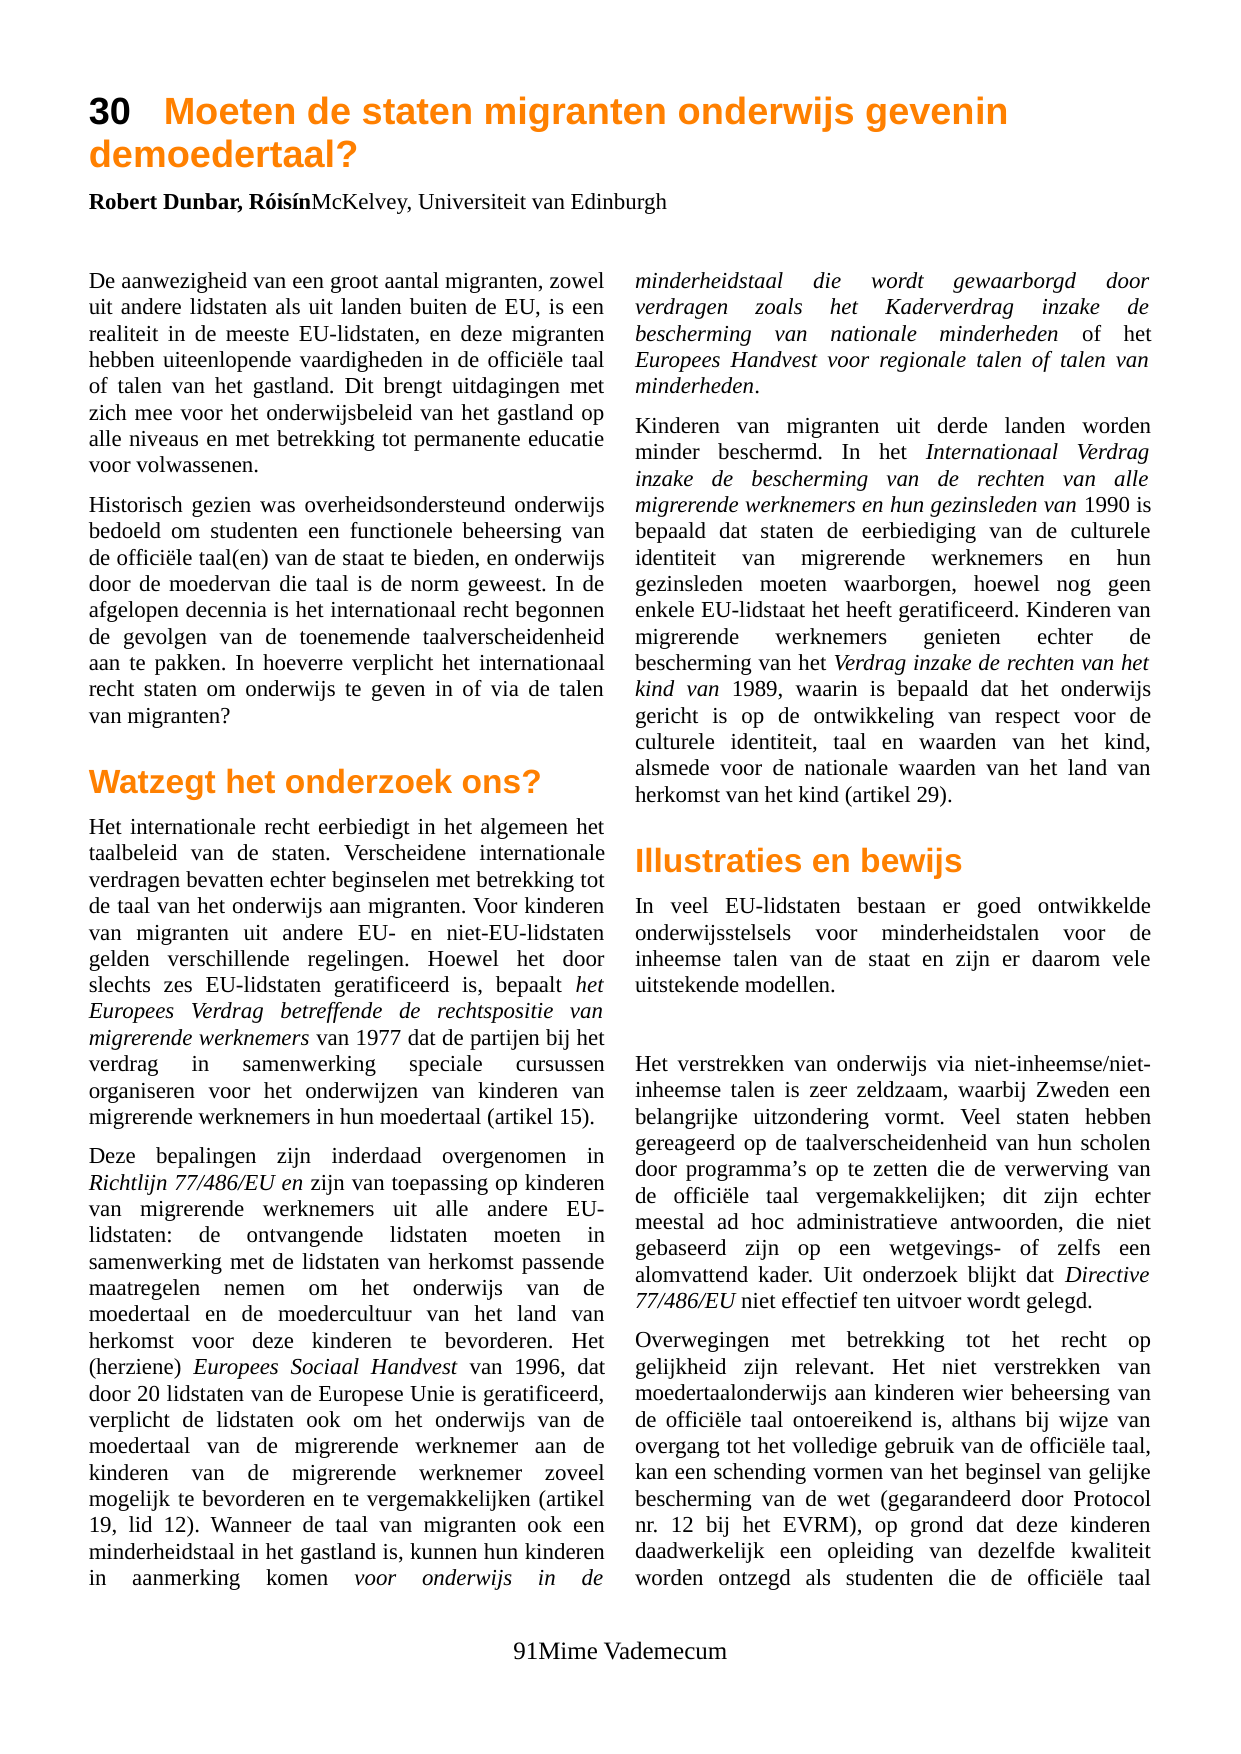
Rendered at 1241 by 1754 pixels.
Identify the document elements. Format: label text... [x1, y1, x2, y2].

text minderheidstaal die wordt gewaarborgd door verdragen zoals het Kaderverdrag inzake de bescherming van nationale minderheden of het Europees Handvest voor regionale talen of talen van minderheden. [635, 267, 1152, 399]
text Het internationale recht eerbiedigt in het algemeen het taalbeleid van de staten. Verscheidene internationale verdragen bevatten echter beginselen met betrekking tot de taal van het onderwijs aan migranten. Voor kinderen van migranten uit andere EU- en niet-EU-lidstaten gelden verschillende regelingen. Hoewel het door slechts zes EU-lidstaten geratificeerd is, bepaalt het Europees Verdrag betreffende de rechtspositie van migrerende werknemers van 1977 dat de partijen bij het verdrag in samenwerking speciale cursussen organiseren voor het onderwijzen van kinderen van migrerende werknemers in hun moedertaal (artikel 15). [88, 813, 605, 1129]
text In veel EU-lidstaten bestaan er goed ontwikkelde onderwijsstelsels voor minderheidstalen voor de inheemse talen van de staat en zijn er daarom vele uitstekende modellen. [635, 892, 1152, 998]
subtitle Moeten de staten migranten onderwijs gevenin demoedertaal? [88, 88, 1152, 176]
text Kinderen van migranten uit derde landen worden minder beschermd. In het Internationaal Verdrag inzake de bescherming van de rechten van alle migrerende werknemers en hun gezinsleden van 1990 is bepaald dat staten de eerbiediging van de culturele identiteit van migrerende werknemers en hun gezinsleden moeten waarborgen, hoewel nog geen enkele EU-lidstaat het heeft geratificeerd. Kinderen van migrerende werknemers genieten echter de bescherming van het Verdrag inzake de rechten van het kind van 1989, waarin is bepaald dat het onderwijs gericht is op de ontwikkeling van respect voor de culturele identiteit, taal en waarden van het kind, alsmede voor de nationale waarden van het land van herkomst van het kind (artikel 29). [635, 412, 1152, 807]
subtitle Watzegt het onderzoek ons? [88, 762, 605, 801]
text Historisch gezien was overheidsondersteund onderwijs bedoeld om studenten een functionele beheersing van de officiële taal(en) van de staat te bieden, en onderwijs door de moedervan die taal is de norm geweest. In de afgelopen decennia is het internationaal recht begonnen de gevolgen van de toenemende taalverscheidenheid aan te pakken. In hoeverre verplicht het internationaal recht staten om onderwijs te geven in of via de talen van migranten? [88, 491, 605, 728]
text Deze bepalingen zijn inderdaad overgenomen in Richtlijn 77/486/EU en zijn van toepassing op kinderen van migrerende werknemers uit alle andere EU-lidstaten: de ontvangende lidstaten moeten in samenwerking met de lidstaten van herkomst passende maatregelen nemen om het onderwijs van de moedertaal en de moedercultuur van het land van herkomst voor deze kinderen te bevorderen. Het (herziene) Europees Sociaal Handvest van 1996, dat door 20 lidstaten van de Europese Unie is geratificeerd, verplicht de lidstaten ook om het onderwijs van de moedertaal van de migrerende werknemer aan de kinderen van de migrerende werknemer zoveel mogelijk te bevorderen en te vergemakkelijken (artikel 19, lid 12). Wanneer de taal van migranten ook een minderheidstaal in het gastland is, kunnen hun kinderen in aanmerking komen voor onderwijs in de [88, 1142, 605, 1590]
text De aanwezigheid van een groot aantal migranten, zowel uit andere lidstaten als uit landen buiten de EU, is een realiteit in de meeste EU-lidstaten, en deze migranten hebben uiteenlopende vaardigheden in de officiële taal of talen van het gastland. Dit brengt uitdagingen met zich mee voor het onderwijsbeleid van het gastland op alle niveaus en met betrekking tot permanente educatie voor volwassenen. [88, 267, 605, 478]
subtitle Illustraties en bewijs [635, 841, 1152, 880]
text Robert Dunbar, RóisínMcKelvey, Universiteit van Edinburgh [88, 188, 1152, 215]
text Overwegingen met betrekking tot het recht op gelijkheid zijn relevant. Het niet verstrekken van moedertaalonderwijs aan kinderen wier beheersing van de officiële taal ontoereikend is, althans bij wijze van overgang tot het volledige gebruik van de officiële taal, kan een schending vormen van het beginsel van gelijke bescherming van de wet (gegarandeerd door Protocol nr. 12 bij het EVRM), op grond dat deze kinderen daadwerkelijk een opleiding van dezelfde kwaliteit worden ontzegd als studenten die de officiële taal [635, 1327, 1152, 1590]
text Het verstrekken van onderwijs via niet-inheemse/niet-inheemse talen is zeer zeldzaam, waarbij Zweden een belangrijke uitzondering vormt. Veel staten hebben gereageerd op de taalverscheidenheid van hun scholen door programma’s op te zetten die de verwerving van de officiële taal vergemakkelijken; dit zijn echter meestal ad hoc administratieve antwoorden, die niet gebaseerd zijn op een wetgevings- of zelfs een alomvattend kader. Uit onderzoek blijkt dat Directive 77/486/EU niet effectief ten uitvoer wordt gelegd. [635, 1050, 1152, 1313]
